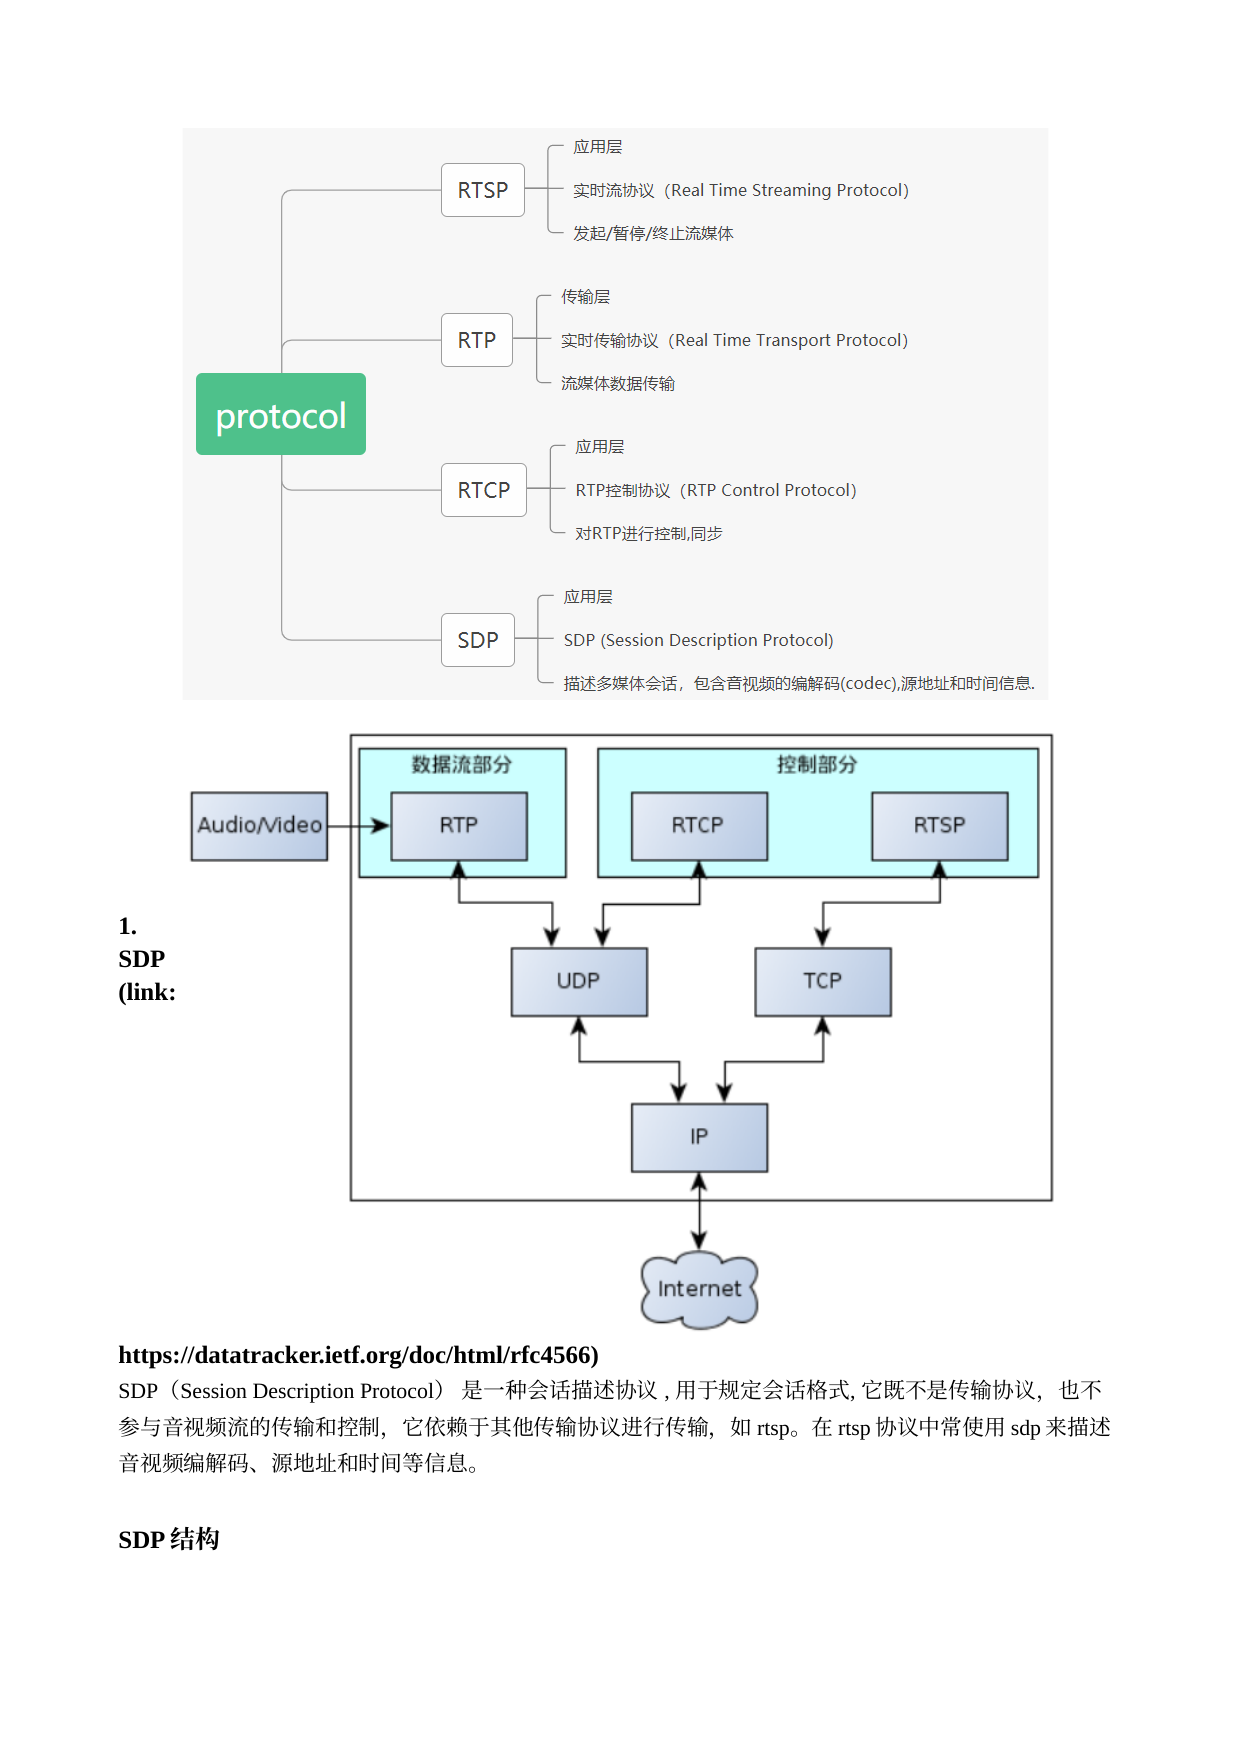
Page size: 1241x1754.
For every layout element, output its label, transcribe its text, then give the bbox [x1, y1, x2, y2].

text SDP 结构 [118, 1520, 1122, 1556]
text SDP（Session Description Protocol） 是⼀种会话描述协议 , 用于规定会话格式, 它既不是传输协议，也不参与音视频流的传输和控制，它依赖于其他传输协议进行传输，如rtsp。在rtsp协议中常使用sdp来描述音视频编解码、源地址和时间等信息。 [118, 1373, 1122, 1477]
picture [186, 728, 1063, 1341]
text 1. SDP (link: https://datatracker.ietf.org/doc/html/rfc4566) [118, 1341, 1122, 1369]
picture [182, 128, 1049, 700]
